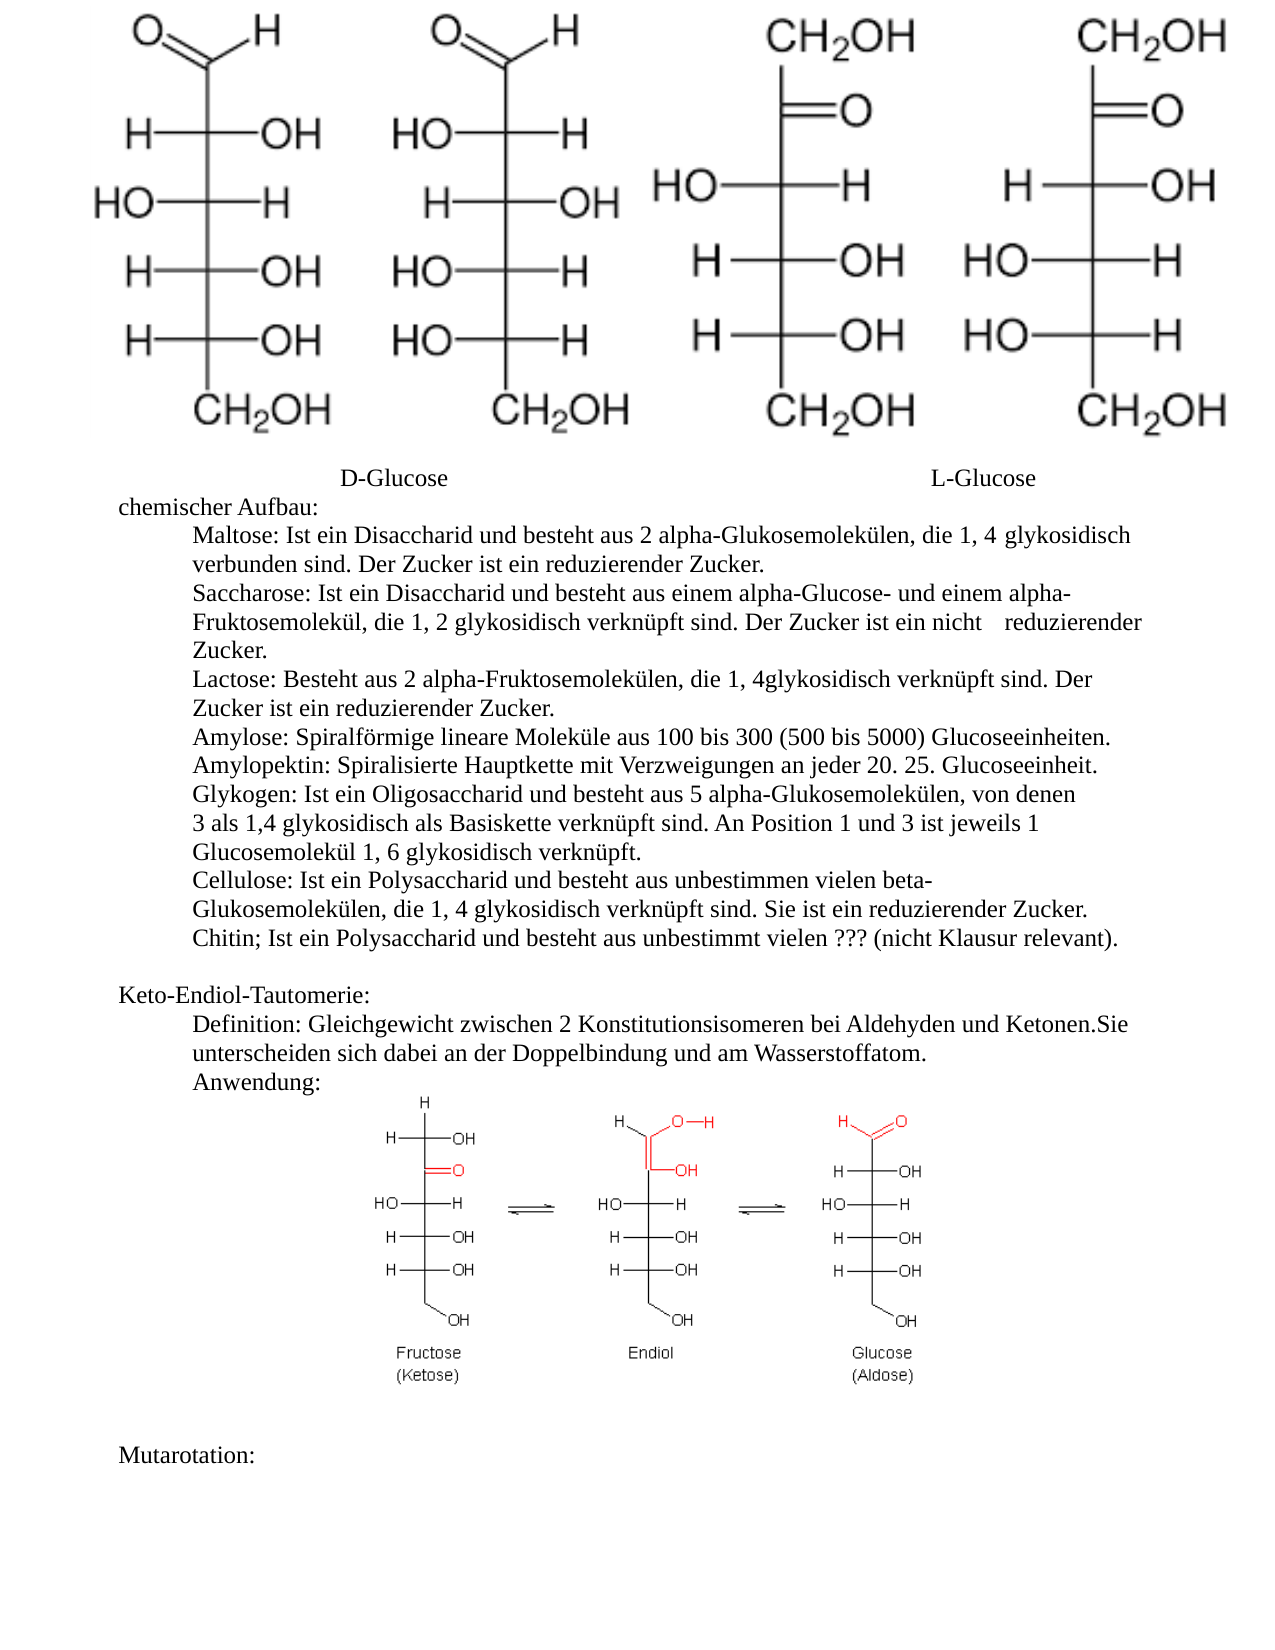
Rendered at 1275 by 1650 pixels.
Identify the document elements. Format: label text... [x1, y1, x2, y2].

text Amylopektin: Spiralisierte Hauptkette mit Verzweigungen an jeder 20. 25. Glucoseeinheit. [118, 751, 1157, 779]
text Keto-Endiol-Tautomerie: [118, 981, 1157, 1009]
text Mutarotation: [118, 1441, 1157, 1469]
text Lactose: Besteht aus 2 alpha-Fruktosemolekülen, die 1, 4glykosidisch verknüpft sind. Der Zucker ist ein reduzierender Zucker. [118, 664, 1157, 722]
text Maltose: Ist ein Disaccharid und besteht aus 2 alpha-Glukosemolekülen, die 1, 4 glykosidisch verbunden sind. Der Zucker ist ein reduzierender Zucker. [118, 521, 1157, 578]
text Cellulose: Ist ein Polysaccharid und besteht aus unbestimmen vielen beta- Glukosemolekülen, die 1, 4 glykosidisch verknüpft sind. Sie ist ein reduzierender Zucker. [118, 866, 1157, 923]
text chemischer Aufbau: [118, 492, 1157, 521]
text Definition: Gleichgewicht zwischen 2 Konstitutionsisomeren bei Aldehyden und Ketonen.Sie unterscheiden sich dabei an der Doppelbindung und am Wasserstoffatom. [118, 1009, 1157, 1067]
picture [373, 1079, 930, 1389]
text Amylose: Spiralförmige lineare Moleküle aus 100 bis 300 (500 bis 5000) Glucoseeinheiten. [118, 722, 1157, 751]
picture [651, 10, 1235, 440]
text Glykogen: Ist ein Oligosaccharid und besteht aus 5 alpha-Glukosemolekülen, von denen 3 als 1,4 glykosidisch als Basiskette verknüpft sind. An Position 1 und 3 ist jeweils 1 Glucosemolekül 1, 6 glykosidisch verknüpft. [118, 779, 1157, 866]
picture [89, 6, 637, 438]
text D-Glucose L-Glucose [118, 463, 1157, 492]
text Saccharose: Ist ein Disaccharid und besteht aus einem alpha-Glucose- und einem alpha- Fruktosemolekül, die 1, 2 glykosidisch verknüpft sind. Der Zucker ist ein nicht reduzierender Zucker. [118, 578, 1157, 664]
text Anwendung: [118, 1067, 1157, 1096]
text Chitin; Ist ein Polysaccharid und besteht aus unbestimmt vielen ??? (nicht Klausur relevant). [118, 923, 1157, 952]
